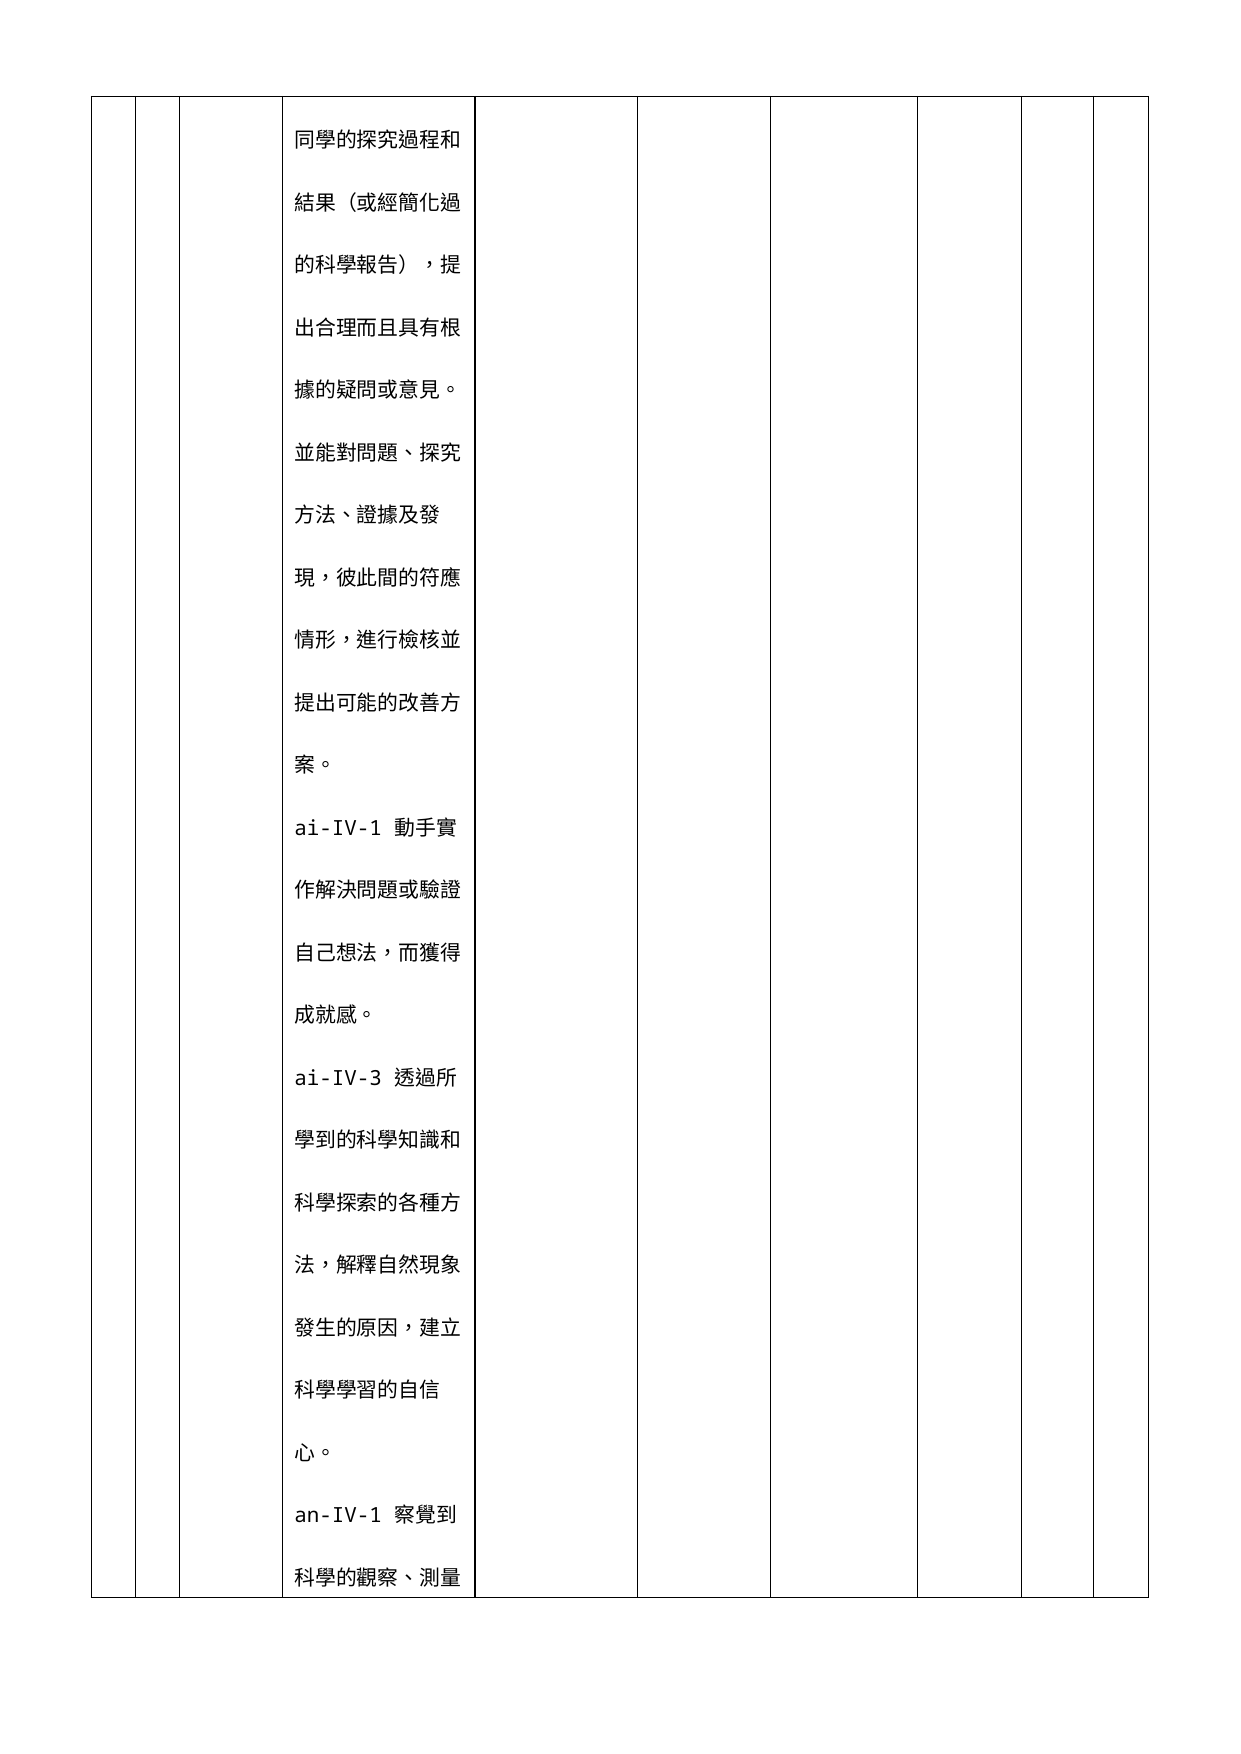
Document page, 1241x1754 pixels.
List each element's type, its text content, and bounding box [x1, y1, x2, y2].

table_cell 同學的探究過程和結果（或經簡化過的科學報告），提出合理而且具有根據的疑問或意見。並能對問題、探究方法、證據及發現，彼此間的符應情形，進行檢核並提出可能的改善方案。 ai-IV-1 動手實作解決問題或驗證自己想法，而獲得成就感。 ai-IV-3 透過所學到的科學知識和科學探索的各種方法，解釋自然現象發生的原因，建立科學學習的自信心。 an-IV-1 察覺到科學的觀察、測量 [283, 97, 474, 1597]
table_cell [771, 97, 917, 1597]
table_cell [180, 97, 282, 1597]
table_cell [1094, 97, 1148, 1597]
table_cell [136, 97, 179, 1597]
table_cell [638, 97, 770, 1597]
table_cell [918, 97, 1021, 1597]
table_cell [1022, 97, 1093, 1597]
table_cell [92, 97, 135, 1597]
table_cell [476, 97, 637, 1597]
